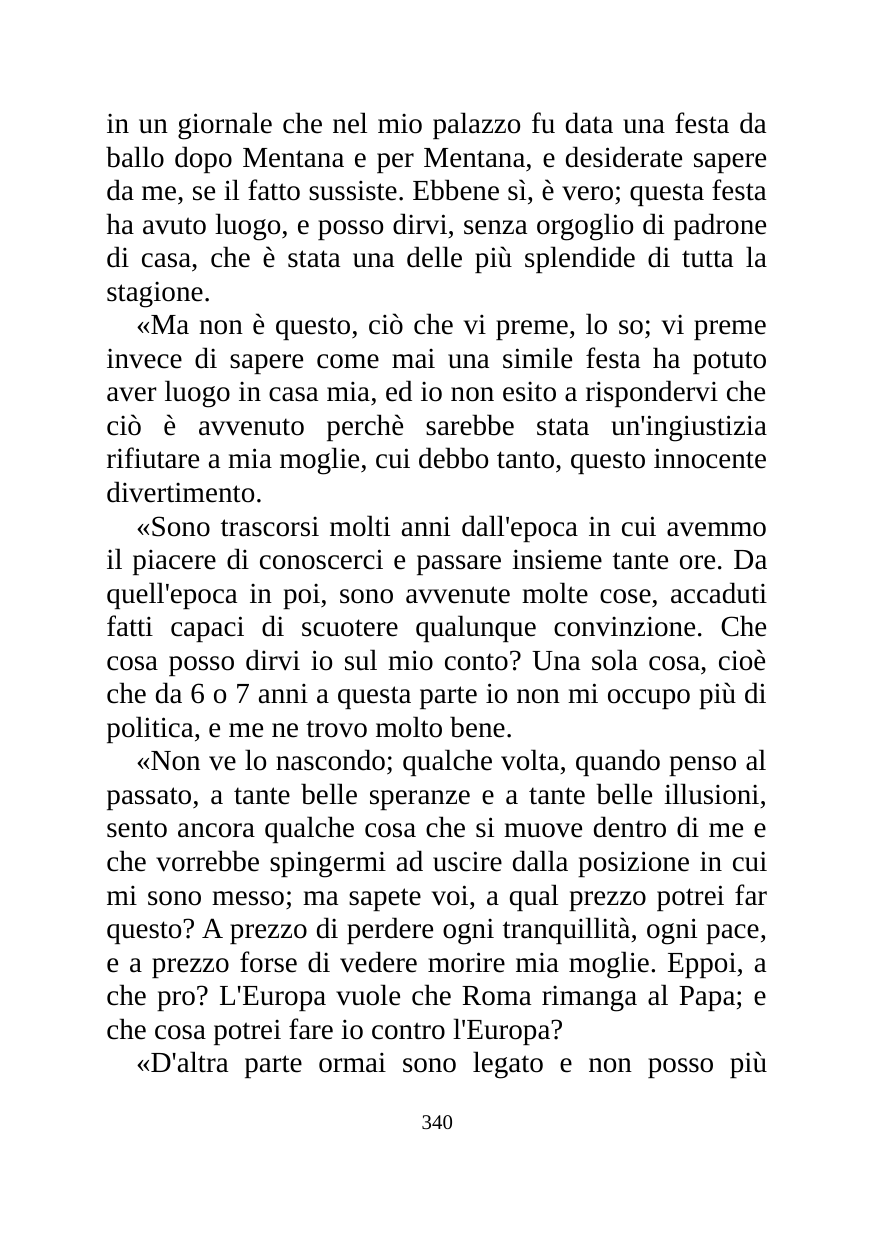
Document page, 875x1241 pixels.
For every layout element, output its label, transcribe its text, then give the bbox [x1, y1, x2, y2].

text in un giornale che nel mio palazzo fu data una festa da ballo dopo Mentana e per Mentana, e desiderate sapere da me, se il fatto sussiste. Ebbene sì, è vero; questa festa ha avuto luogo, e posso dirvi, senza orgoglio di padrone di casa, che è stata una delle più splendide di tutta la stagione. [106, 106, 768, 307]
text «D'altra parte ormai sono legato e non posso più [106, 1045, 768, 1079]
text «Ma non è questo, ciò che vi preme, lo so; vi preme invece di sapere come mai una simile festa ha potuto aver luogo in casa mia, ed io non esito a rispondervi che ciò è avvenuto perchè sarebbe stata un'ingiustizia rifiutare a mia moglie, cui debbo tanto, questo innocente divertimento. [106, 307, 768, 509]
text «Sono trascorsi molti anni dall'epoca in cui avemmo il piacere di conoscerci e passare insieme tante ore. Da quell'epoca in poi, sono avvenute molte cose, accaduti fatti capaci di scuotere qualunque convinzione. Che cosa posso dirvi io sul mio conto? Una sola cosa, cioè che da 6 o 7 anni a questa parte io non mi occupo più di politica, e me ne trovo molto bene. [106, 509, 768, 743]
text «Non ve lo nascondo; qualche volta, quando penso al passato, a tante belle speranze e a tante belle illusioni, sento ancora qualche cosa che si muove dentro di me e che vorrebbe spingermi ad uscire dalla posizione in cui mi sono messo; ma sapete voi, a qual prezzo potrei far questo? A prezzo di perdere ogni tranquillità, ogni pace, e a prezzo forse di vedere morire mia moglie. Eppoi, a che pro? L'Europa vuole che Roma rimanga al Papa; e che cosa potrei fare io contro l'Europa? [106, 743, 768, 1045]
